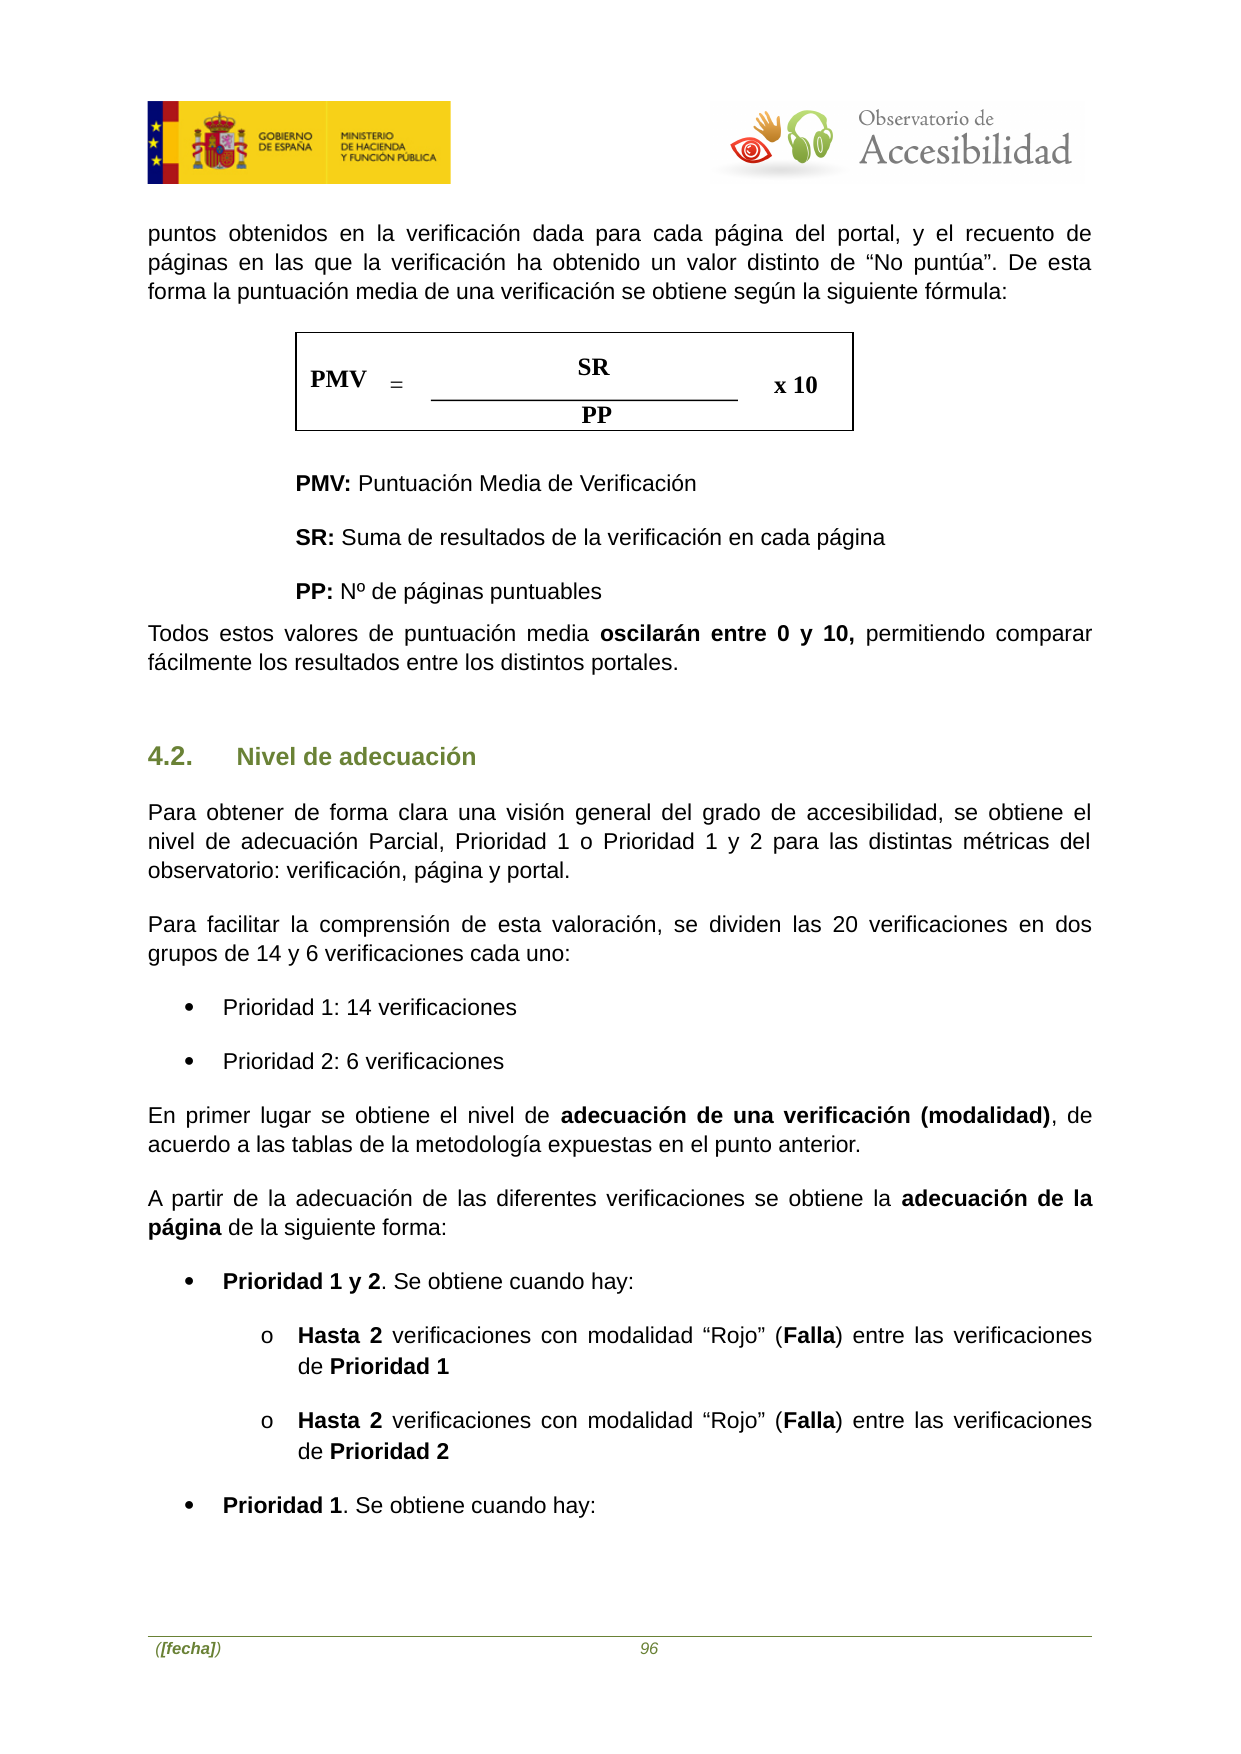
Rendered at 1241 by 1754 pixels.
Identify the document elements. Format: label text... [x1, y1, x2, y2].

text PMV: Puntuación Media de Verificación [295, 470, 1092, 496]
list Prioridad 1. Se obtiene cuando hay: [185, 1492, 1092, 1518]
subtitle Nivel de adecuación [148, 740, 1092, 771]
list Prioridad 2: 6 verificaciones [185, 1048, 1092, 1074]
text A partir de la adecuación de las diferentes verificaciones se obtiene la adecuación de la página de la siguiente forma: [148, 1185, 1092, 1240]
text Para facilitar la comprensión de esta valoración, se dividen las 20 verificaciones en dos grupos de 14 y 6 verificaciones cada uno: [148, 911, 1092, 966]
list Hasta 2 verificaciones con modalidad “Rojo” (Falla) entre las verificaciones de Prioridad 1 [260, 1322, 1092, 1379]
text En primer lugar se obtiene el nivel de adecuación de una verificación (modalidad), de acuerdo a las tablas de la metodología expuestas en el punto anterior. [148, 1102, 1092, 1157]
text Todos estos valores de puntuación media oscilarán entre 0 y 10, permitiendo comparar fácilmente los resultados entre los distintos portales. [148, 619, 1092, 675]
picture [147, 101, 451, 184]
text Para obtener de forma clara una visión general del grado de accesibilidad, se obtiene el nivel de adecuación Parcial, Prioridad 1 o Prioridad 1 y 2 para las distintas métricas del observatorio: verificación, página y portal. [148, 799, 1092, 883]
text puntos obtenidos en la verificación dada para cada página del portal, y el recuento de páginas en las que la verificación ha obtenido un valor distinto de “No puntúa”. De esta forma la puntuación media de una verificación se obtiene según la siguiente fórmula: [148, 220, 1092, 304]
list Prioridad 1 y 2. Se obtiene cuando hay: [185, 1268, 1092, 1294]
list Prioridad 1: 14 verificaciones [185, 994, 1092, 1020]
text PP: Nº de páginas puntuables [295, 578, 1092, 604]
text SR: Suma de resultados de la verificación en cada página [295, 524, 1092, 550]
list Hasta 2 verificaciones con modalidad “Rojo” (Falla) entre las verificaciones de Prioridad 2 [260, 1407, 1092, 1464]
picture [710, 101, 1086, 184]
